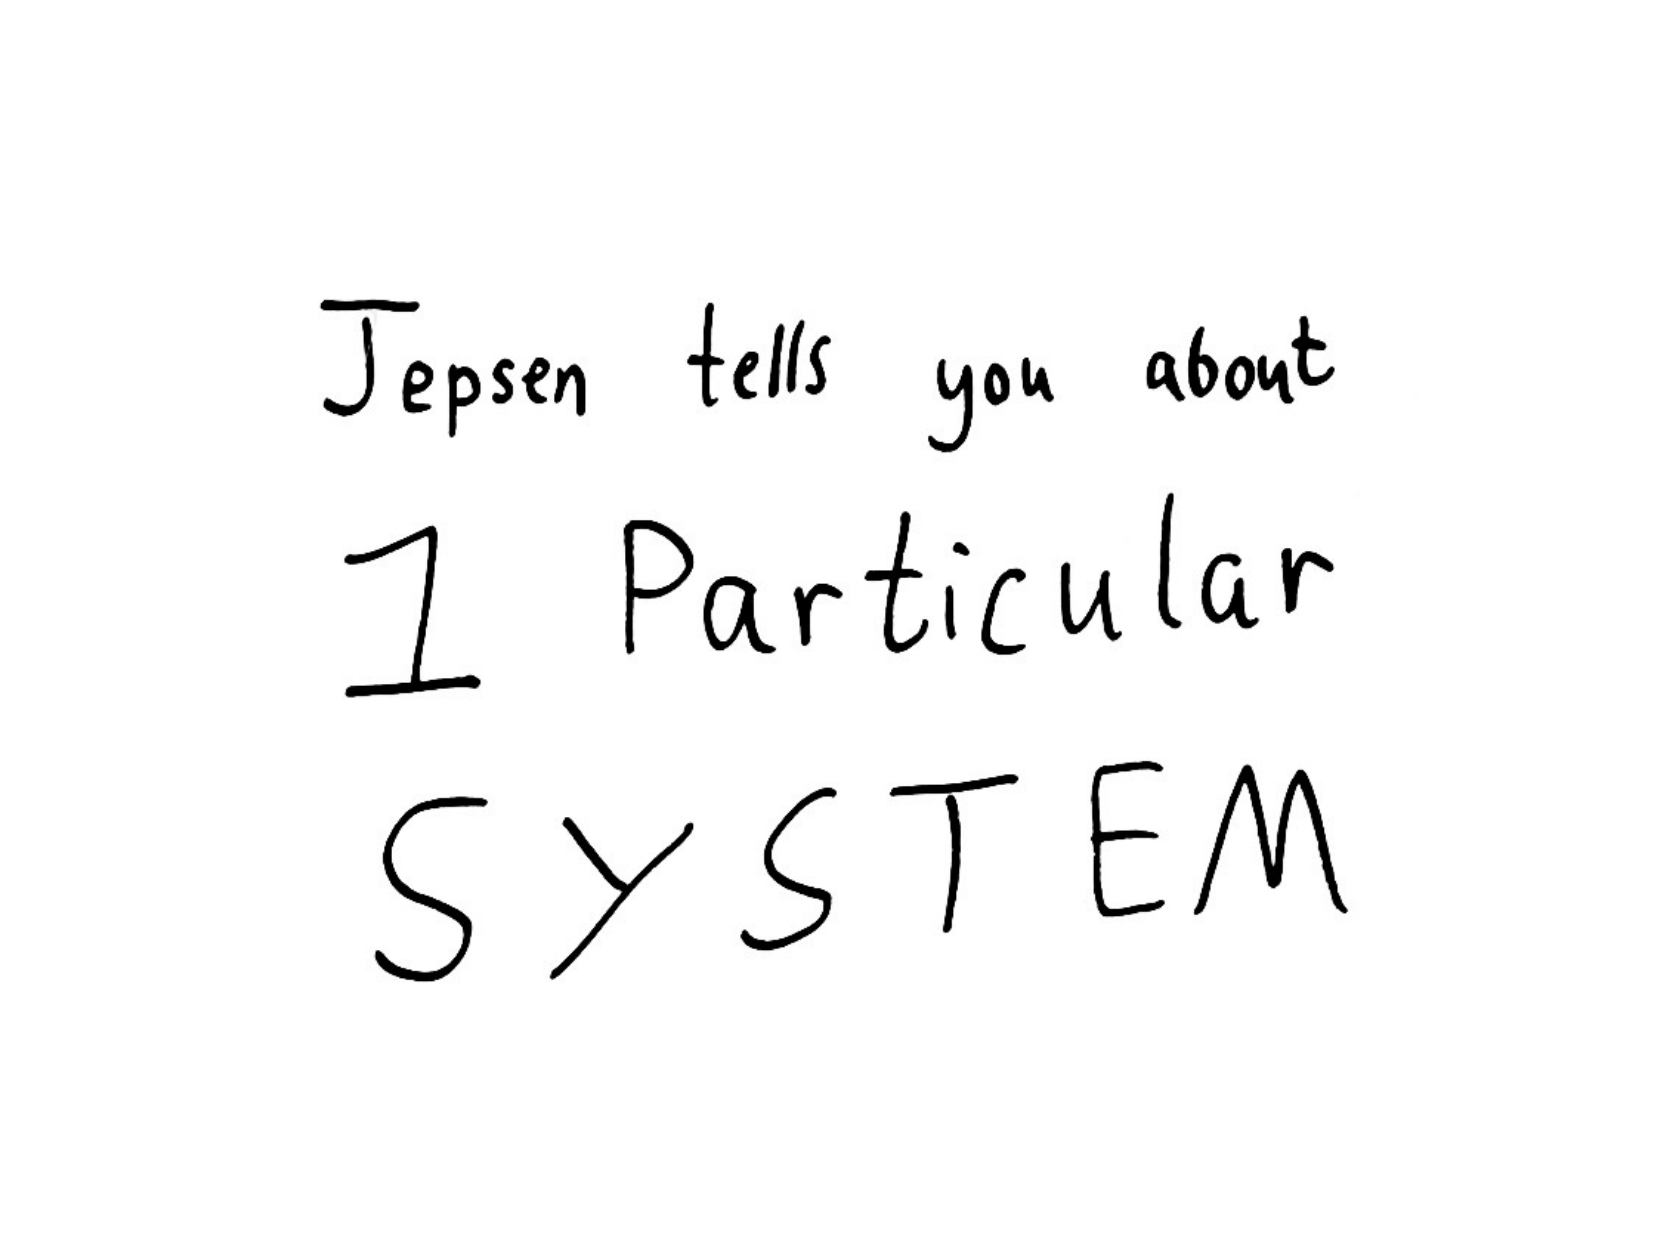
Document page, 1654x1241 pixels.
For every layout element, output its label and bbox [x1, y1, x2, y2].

picture [259, 179, 1456, 1051]
